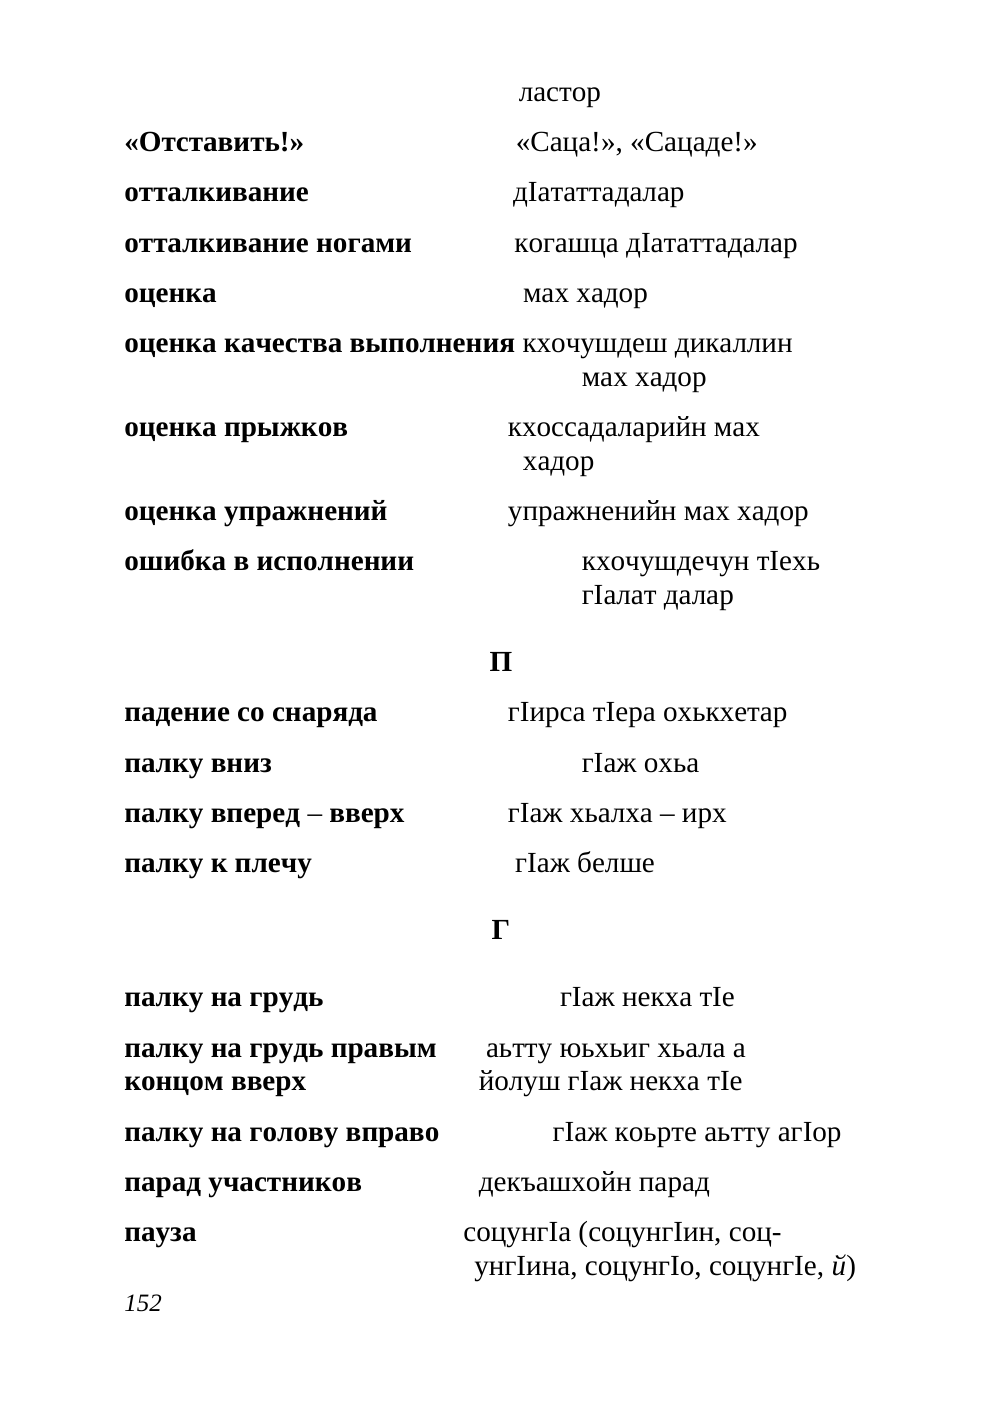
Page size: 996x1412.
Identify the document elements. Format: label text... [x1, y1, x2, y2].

text палку вниз гIаж охьа [124, 745, 877, 778]
text падение со снаряда гIирса тIера охькхетар [124, 694, 877, 728]
text парад участников декъашхойн парад [124, 1164, 877, 1197]
text отталкивание ногами когашца дIататтадалар [124, 225, 877, 258]
text палку на грудь гIаж некха тIе [124, 979, 877, 1013]
text оценка упражнений упражненийн мах хадор [124, 493, 877, 527]
text отталкивание дIататтадалар [124, 174, 877, 208]
text «Отставить!» «Саца!», «Сацаде!» [124, 124, 877, 158]
text оценка качества выполнения кхочушдеш дикаллин [124, 325, 877, 359]
text палку на голову вправо гIаж коьрте аьтту агIор [124, 1114, 877, 1147]
text концом вверх йолуш гIаж некха тIе [124, 1063, 877, 1097]
text П [124, 644, 877, 678]
text Г [124, 912, 877, 946]
text мах хадор [124, 359, 877, 392]
text ошибка в исполнении кхочушдечун тIехь [124, 543, 877, 577]
text хадор [124, 443, 877, 476]
text гIалат далар [124, 577, 877, 611]
text ластор [124, 74, 877, 107]
text палку вперед – вверх гIаж хьалха – ирх [124, 795, 877, 828]
text пауза соцунгIа (соцунгIин, соц- [124, 1214, 877, 1248]
text палку на грудь правым аьтту юьхьиг хьала а [124, 1030, 877, 1063]
text оценка мах хадор [124, 275, 877, 309]
text палку к плечу гIаж белше [124, 845, 877, 879]
text оценка прыжков кхоссадаларийн мах [124, 409, 877, 443]
text унгIина, соцунгIо, соцунгIе, й) [124, 1248, 877, 1281]
